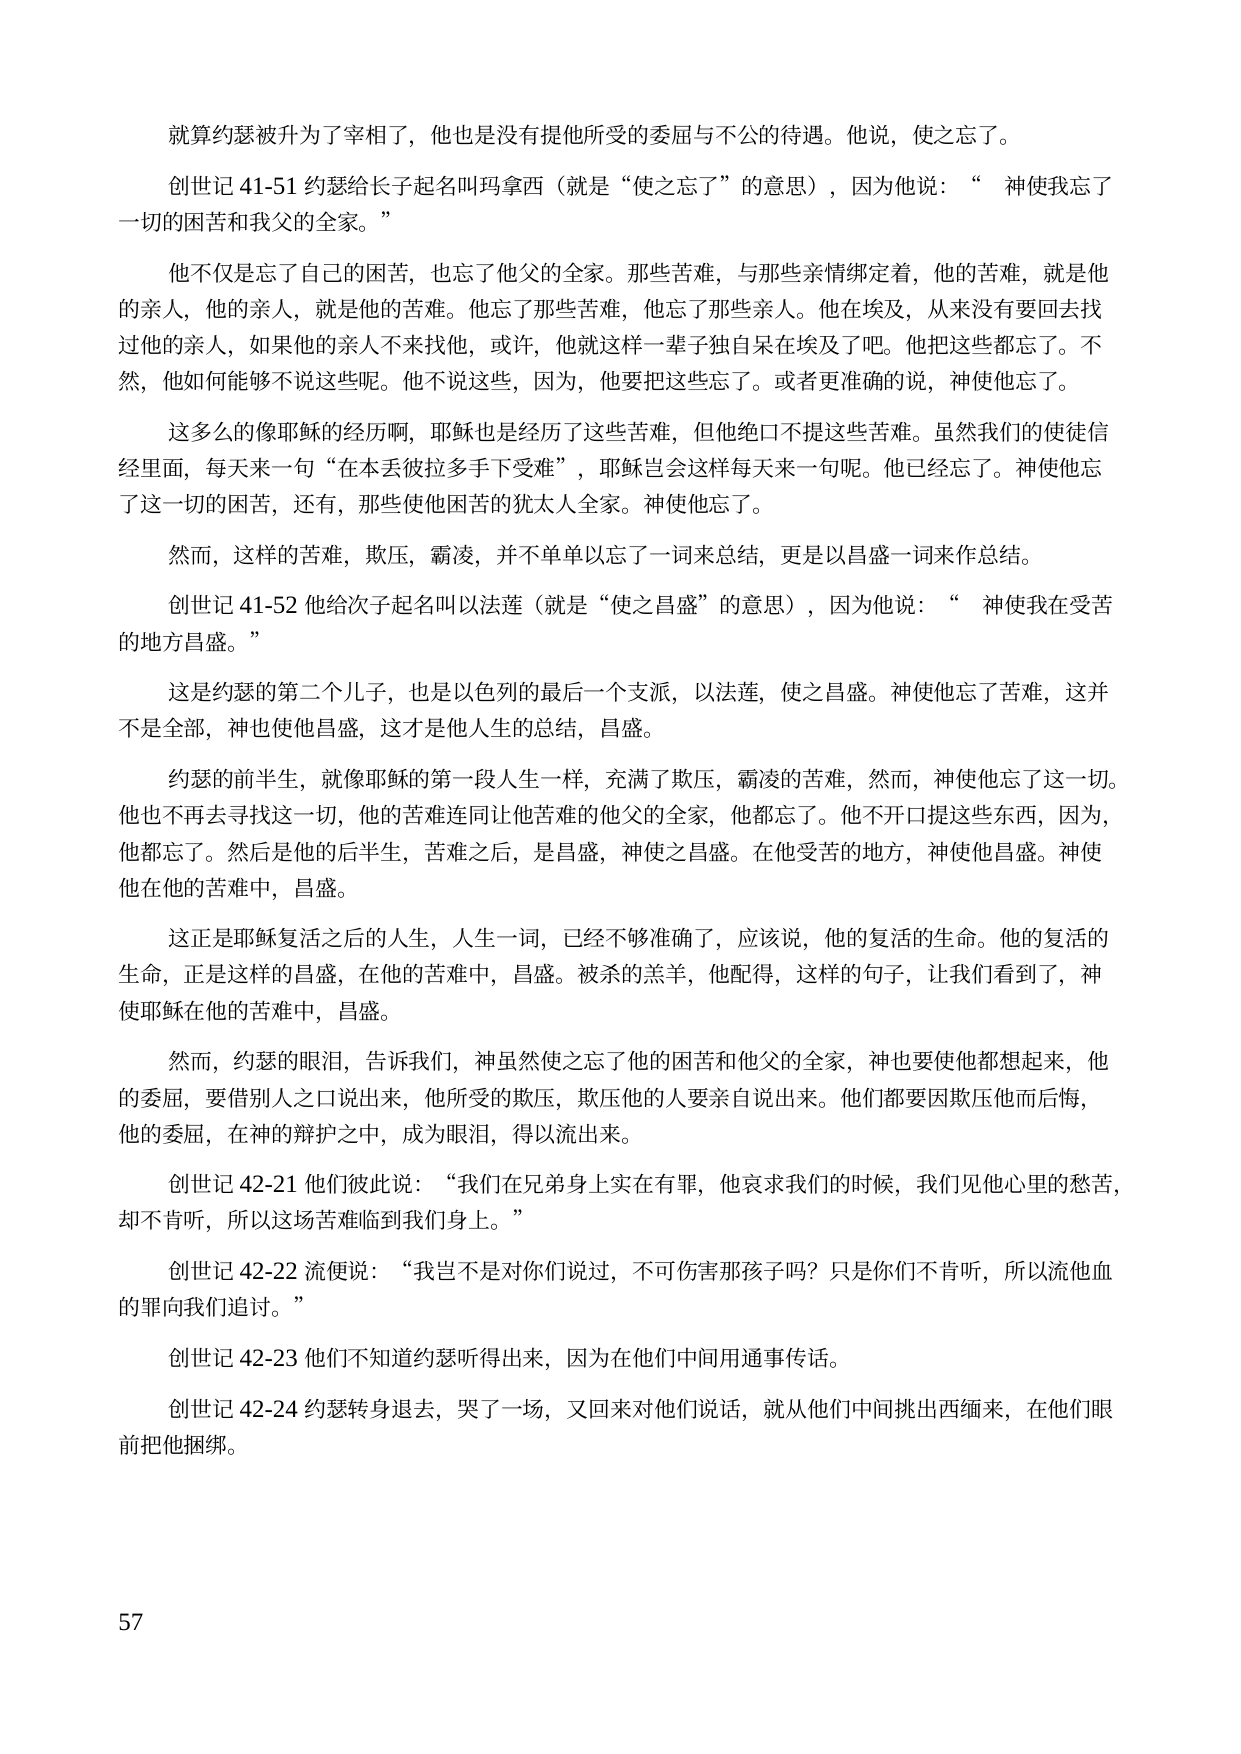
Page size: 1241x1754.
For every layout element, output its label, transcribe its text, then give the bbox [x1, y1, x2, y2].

text 这多么的像耶稣的经历啊，耶稣也是经历了这些苦难，但他绝口不提这些苦难。虽然我们的使徒信经里面，每天来一句“在本丢彼拉多手下受难”，耶稣岂会这样每天来一句呢。他已经忘了。神使他忘了这一切的困苦，还有，那些使他困苦的犹太人全家。神使他忘了。 [118, 415, 1122, 519]
text 创世记 42-23 他们不知道约瑟听得出来，因为在他们中间用通事传话。 [118, 1341, 1122, 1373]
text 创世记 41-52 他给次子起名叫以法莲（就是“使之昌盛”的意思），因为他说：“ 神使我在受苦的地方昌盛。” [118, 589, 1122, 656]
text 他不仅是忘了自己的困苦，也忘了他父的全家。那些苦难，与那些亲情绑定着，他的苦难，就是他的亲人，他的亲人，就是他的苦难。他忘了那些苦难，他忘了那些亲人。他在埃及，从来没有要回去找过他的亲人，如果他的亲人不来找他，或许，他就这样一辈子独自呆在埃及了吧。他把这些都忘了。不然，他如何能够不说这些呢。他不说这些，因为，他要把这些忘了。或者更准确的说，神使他忘了。 [118, 256, 1122, 396]
text 创世记 41-51 约瑟给长子起名叫玛拿西（就是“使之忘了”的意思），因为他说：“ 神使我忘了一切的困苦和我父的全家。” [118, 169, 1122, 236]
text 这是约瑟的第二个儿子，也是以色列的最后一个支派，以法莲，使之昌盛。神使他忘了苦难，这并不是全部，神也使他昌盛，这才是他人生的总结，昌盛。 [118, 676, 1122, 743]
text 创世记 42-21 他们彼此说：“我们在兄弟身上实在有罪，他哀求我们的时候，我们见他心里的愁苦，却不肯听，所以这场苦难临到我们身上。” [118, 1168, 1122, 1235]
text 这正是耶稣复活之后的人生，人生一词，已经不够准确了，应该说，他的复活的生命。他的复活的生命，正是这样的昌盛，在他的苦难中，昌盛。被杀的羔羊，他配得，这样的句子，让我们看到了，神使耶稣在他的苦难中，昌盛。 [118, 922, 1122, 1025]
text 创世记 42-24 约瑟转身退去，哭了一场，又回来对他们说话，就从他们中间挑出西缅来，在他们眼前把他捆绑。 [118, 1392, 1122, 1460]
text 约瑟的前半生，就像耶稣的第一段人生一样，充满了欺压，霸凌的苦难，然而，神使他忘了这一切。他也不再去寻找这一切，他的苦难连同让他苦难的他父的全家，他都忘了。他不开口提这些东西，因为，他都忘了。然后是他的后半生，苦难之后，是昌盛，神使之昌盛。在他受苦的地方，神使他昌盛。神使他在他的苦难中，昌盛。 [118, 762, 1122, 902]
text 然而，这样的苦难，欺压，霸凌，并不单单以忘了一词来总结，更是以昌盛一词来作总结。 [118, 538, 1122, 569]
text 就算约瑟被升为了宰相了，他也是没有提他所受的委屈与不公的待遇。他说，使之忘了。 [118, 118, 1122, 149]
text 然而，约瑟的眼泪，告诉我们，神虽然使之忘了他的困苦和他父的全家，神也要使他都想起来，他的委屈，要借别人之口说出来，他所受的欺压，欺压他的人要亲自说出来。他们都要因欺压他而后悔，他的委屈，在神的辩护之中，成为眼泪，得以流出来。 [118, 1044, 1122, 1148]
text 创世记 42-22 流便说：“我岂不是对你们说过，不可伤害那孩子吗？只是你们不肯听，所以流他血的罪向我们追讨。” [118, 1254, 1122, 1322]
